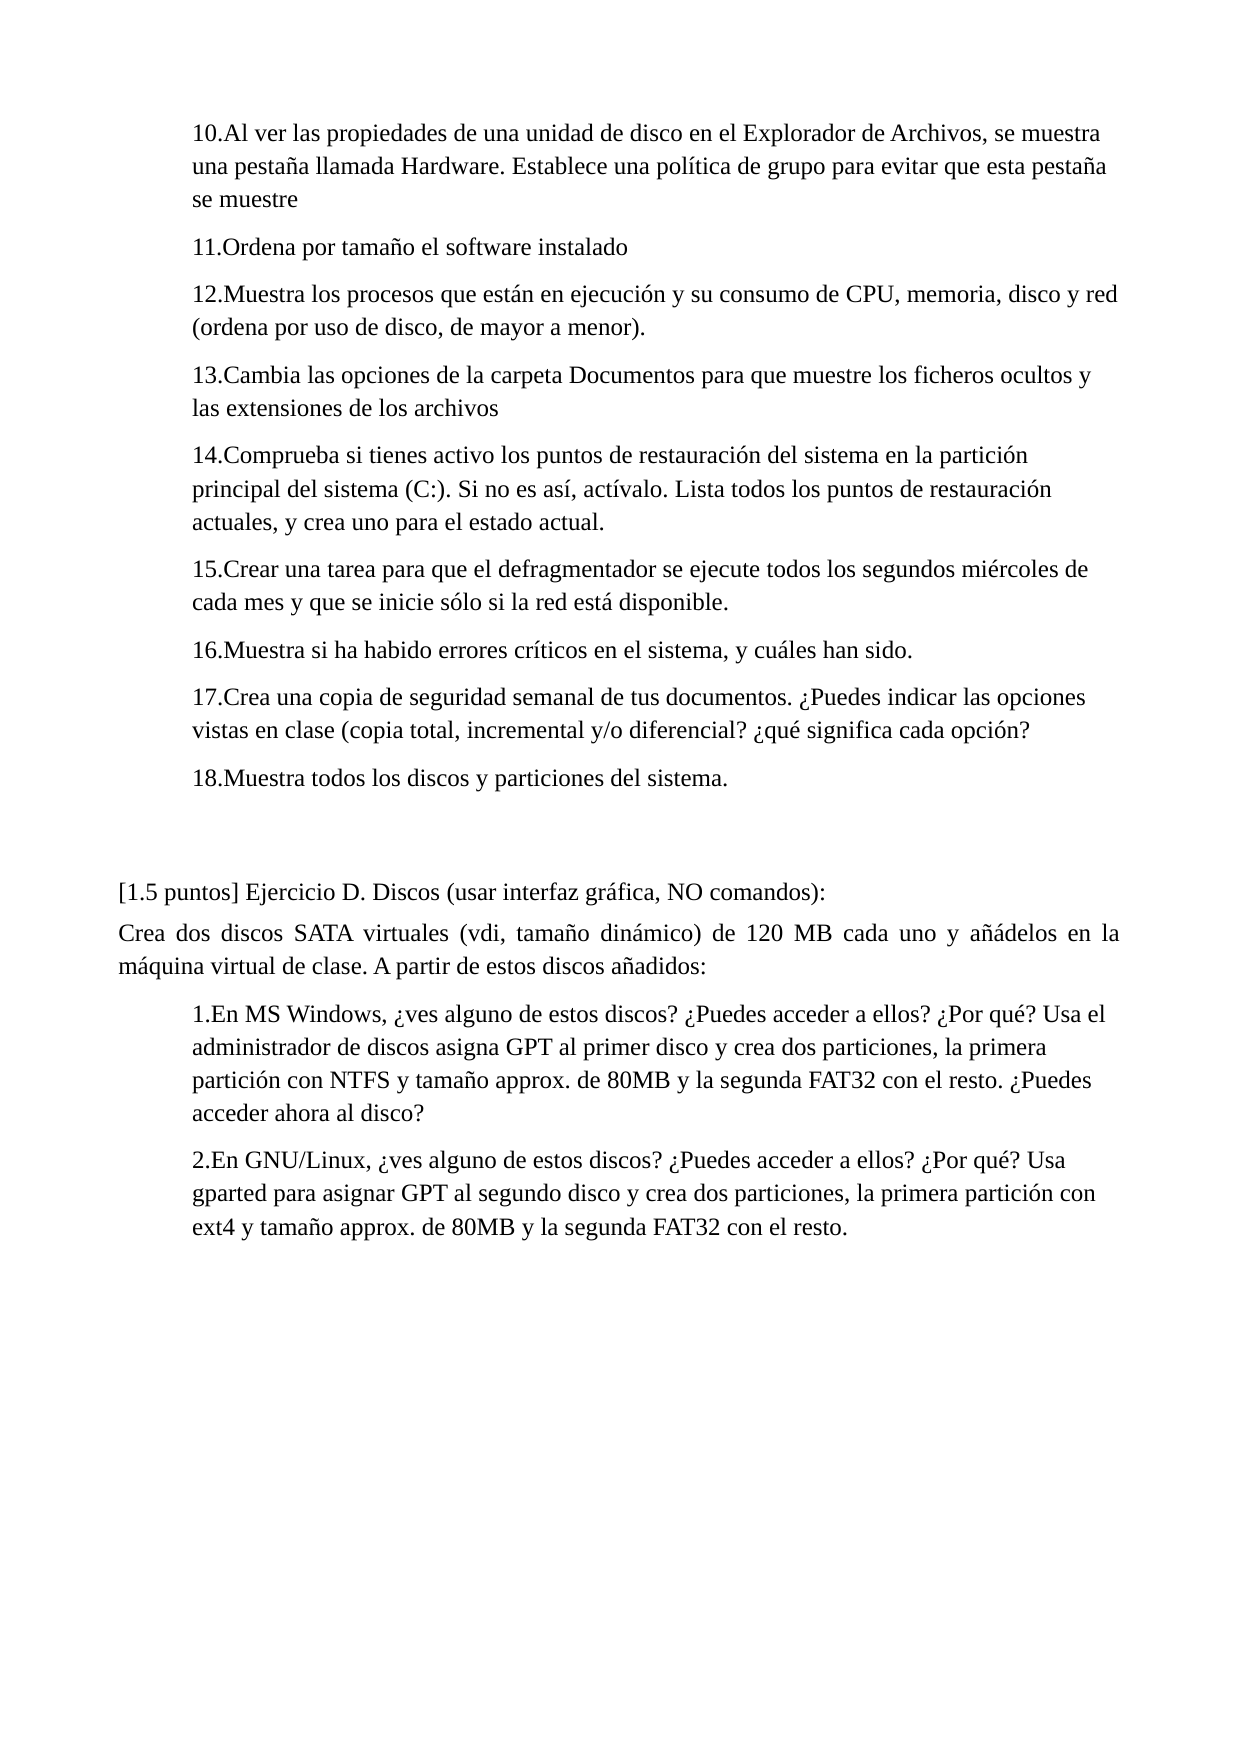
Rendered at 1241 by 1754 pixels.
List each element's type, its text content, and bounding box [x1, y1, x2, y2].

list Cambia las opciones de la carpeta Documentos para que muestre los ficheros ocultos y las extensiones de los archivos [118, 360, 1122, 422]
list Muestra todos los discos y particiones del sistema. [118, 763, 1122, 792]
list Al ver las propiedades de una unidad de disco en el Explorador de Archivos, se muestra una pestaña llamada Hardware. Establece una política de grupo para evitar que esta pestaña se muestre [118, 118, 1122, 213]
list Comprueba si tienes activo los puntos de restauración del sistema en la partición principal del sistema (C:). Si no es así, actívalo. Lista todos los puntos de restauración actuales, y crea uno para el estado actual. [118, 441, 1122, 535]
list Crear una tarea para que el defragmentador se ejecute todos los segundos miércoles de cada mes y que se inicie sólo si la red está disponible. [118, 554, 1122, 616]
list En GNU/Linux, ¿ves alguno de estos discos? ¿Puedes acceder a ellos? ¿Por qué? Usa gparted para asignar GPT al segundo disco y crea dos particiones, la primera partición con ext4 y tamaño approx. de 80MB y la segunda FAT32 con el resto. [118, 1146, 1122, 1240]
list Muestra los procesos que están en ejecución y su consumo de CPU, memoria, disco y red (ordena por uso de disco, de mayor a menor). [118, 279, 1122, 341]
text Crea dos discos SATA virtuales (vdi, tamaño dinámico) de 120 MB cada uno y añádelos en la máquina virtual de clase. A partir de estos discos añadidos: [118, 918, 1122, 980]
list En MS Windows, ¿ves alguno de estos discos? ¿Puedes acceder a ellos? ¿Por qué? Usa el administrador de discos asigna GPT al primer disco y crea dos particiones, la primera partición con NTFS y tamaño approx. de 80MB y la segunda FAT32 con el resto. ¿Puedes acceder ahora al disco? [118, 999, 1122, 1127]
subtitle [1.5 puntos] Ejercicio D. Discos (usar interfaz gráfica, NO comandos): [118, 877, 1122, 906]
list Ordena por tamaño el software instalado [118, 232, 1122, 261]
list Crea una copia de seguridad semanal de tus documentos. ¿Puedes indicar las opciones vistas en clase (copia total, incremental y/o diferencial? ¿qué significa cada opción? [118, 682, 1122, 744]
list Muestra si ha habido errores críticos en el sistema, y cuáles han sido. [118, 635, 1122, 664]
